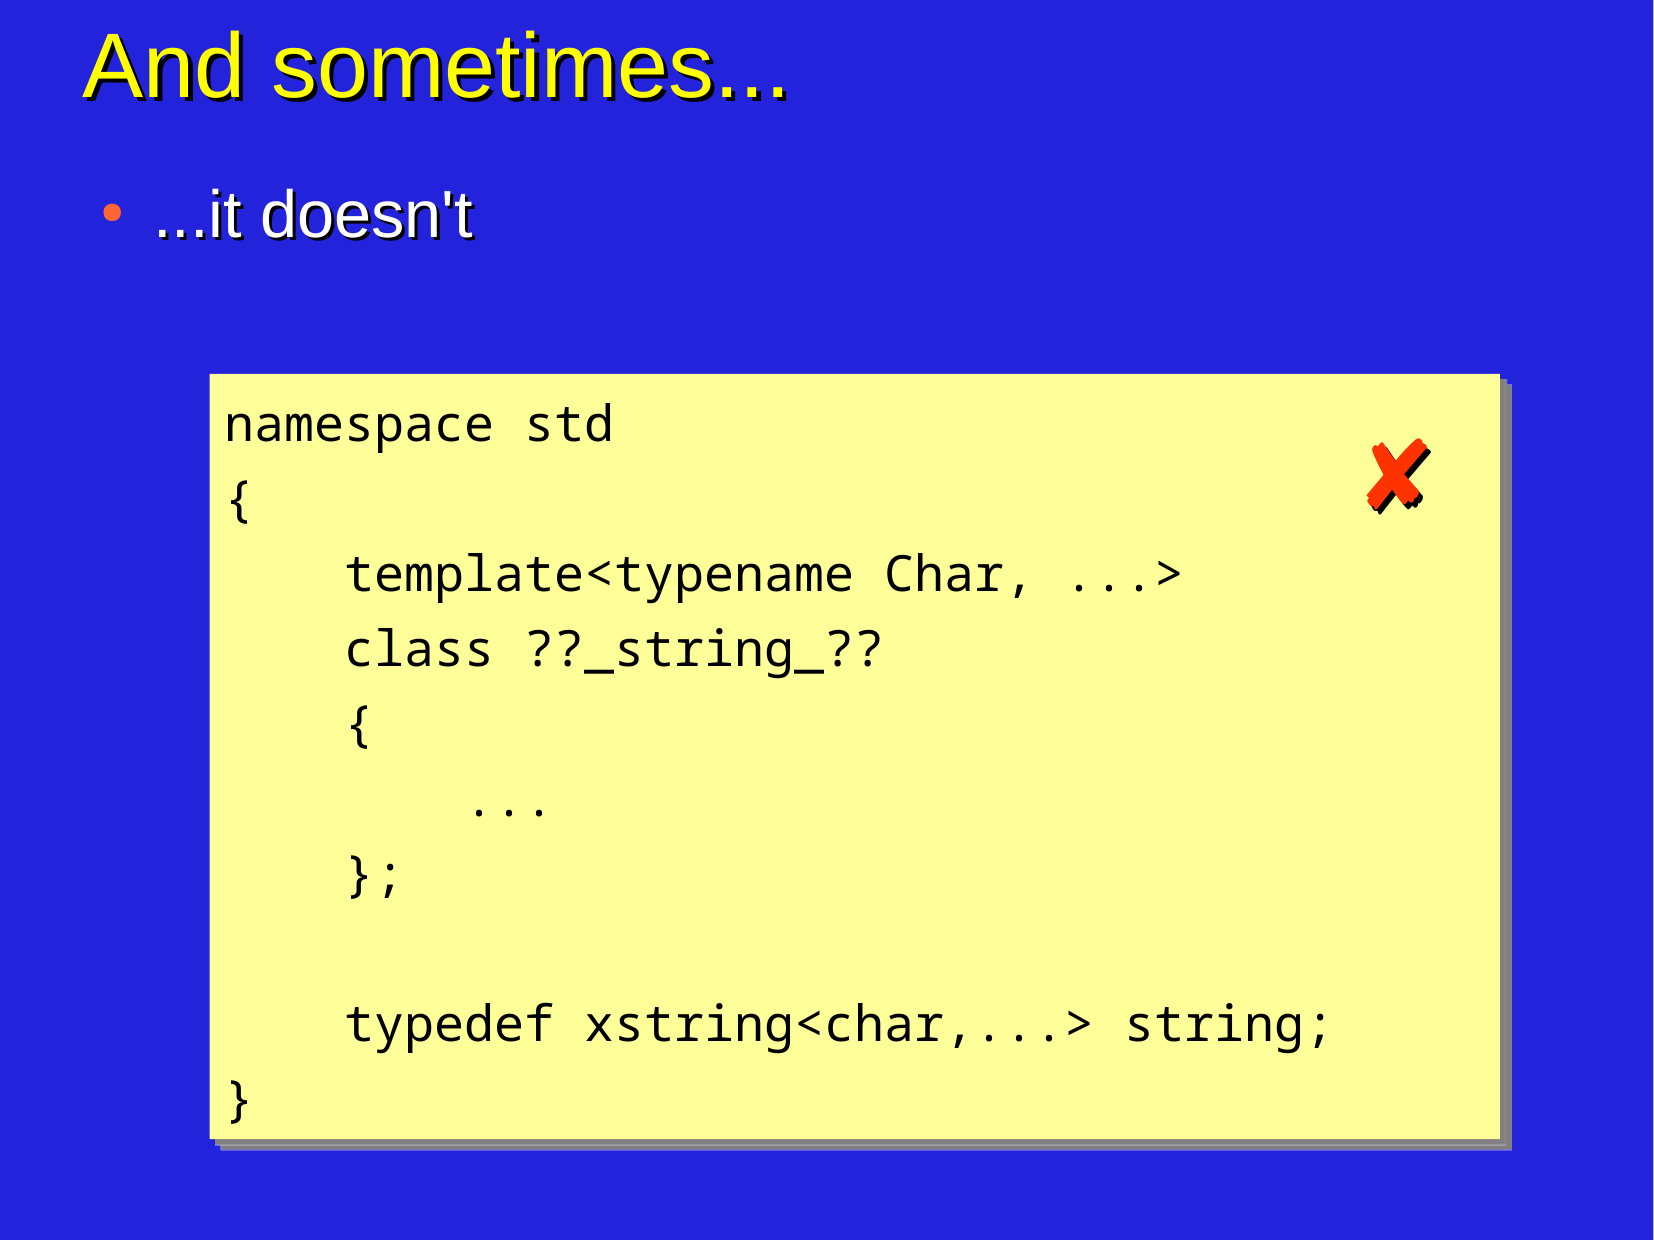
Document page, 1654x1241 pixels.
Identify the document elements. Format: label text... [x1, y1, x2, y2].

title And sometimes... [82, 2, 1571, 130]
text_box  [1340, 386, 1518, 552]
list ...it doesn't [82, 177, 1571, 1182]
text_box namespace std { template<typename Char, ...> class ??_string_?? { ... }; typedef xstring<char,...> string; } [209, 373, 1500, 1140]
